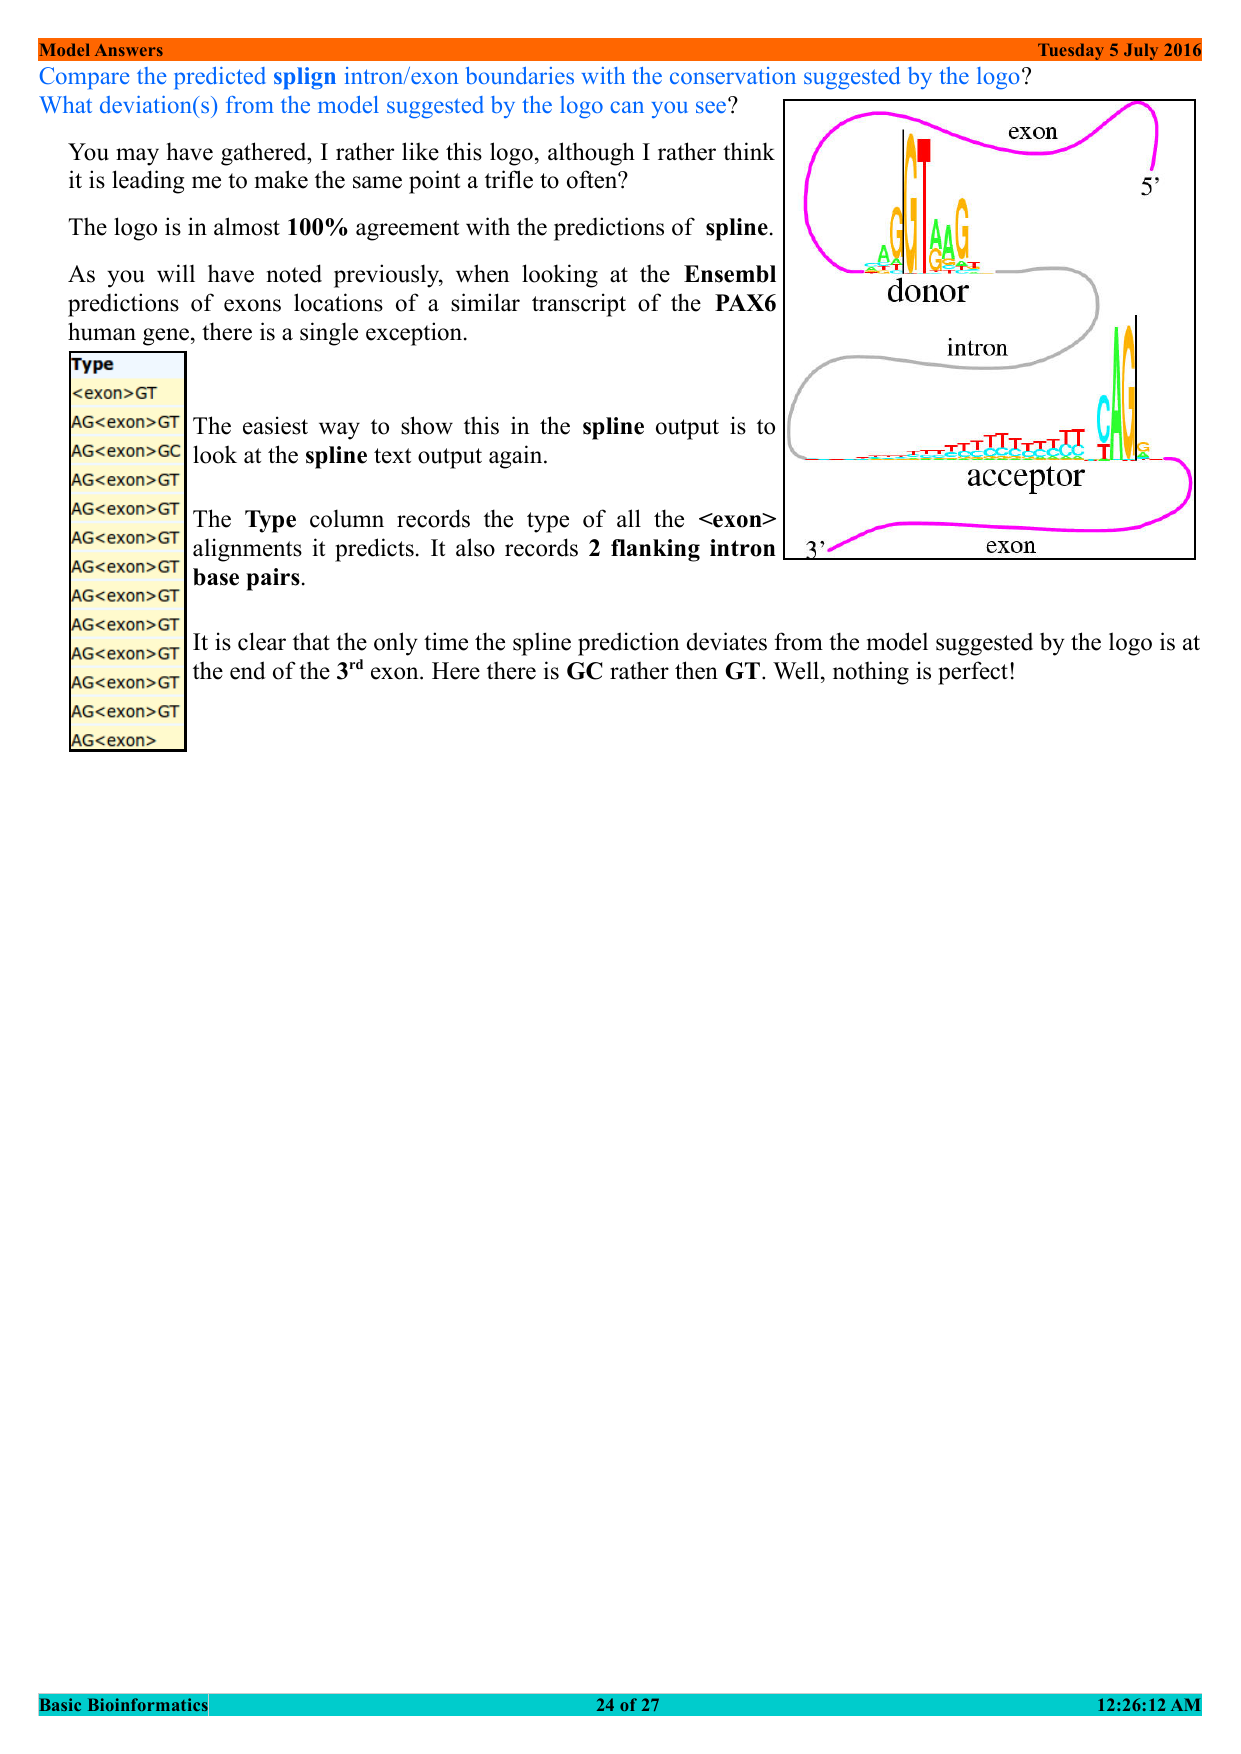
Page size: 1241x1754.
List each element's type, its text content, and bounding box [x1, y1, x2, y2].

text As you will have noted previously, when looking at the Ensembl predictions of exons locations of a similar transcript of the PAX6 human gene, there is a single exception. [68, 259, 782, 346]
text Compare the predicted splign intron/exon boundaries with the conservation suggested by the logo? [38, 61, 1202, 89]
text The logo is in almost 100% agreement with the predictions of spline. [68, 212, 782, 241]
picture [785, 101, 1194, 558]
text You may have gathered, I rather like this logo, although I rather think it is leading me to make the same point a trifle to often? [68, 136, 782, 194]
picture [71, 353, 184, 749]
text It is clear that the only time the spline prediction deviates from the model suggested by the logo is at the end of the 3rd exon. Here there is GC rather then GT. Well, nothing is perfect! [187, 627, 1202, 685]
text [38, 504, 68, 591]
text The Type column records the type of all the <exon> alignments it predicts. It also records 2 flanking intron base pairs. [187, 504, 1202, 591]
text The easiest way to show this in the spline output is to look at the spline text output again. [187, 411, 782, 469]
text What deviation(s) from the model suggested by the logo can you see? [38, 89, 1202, 119]
